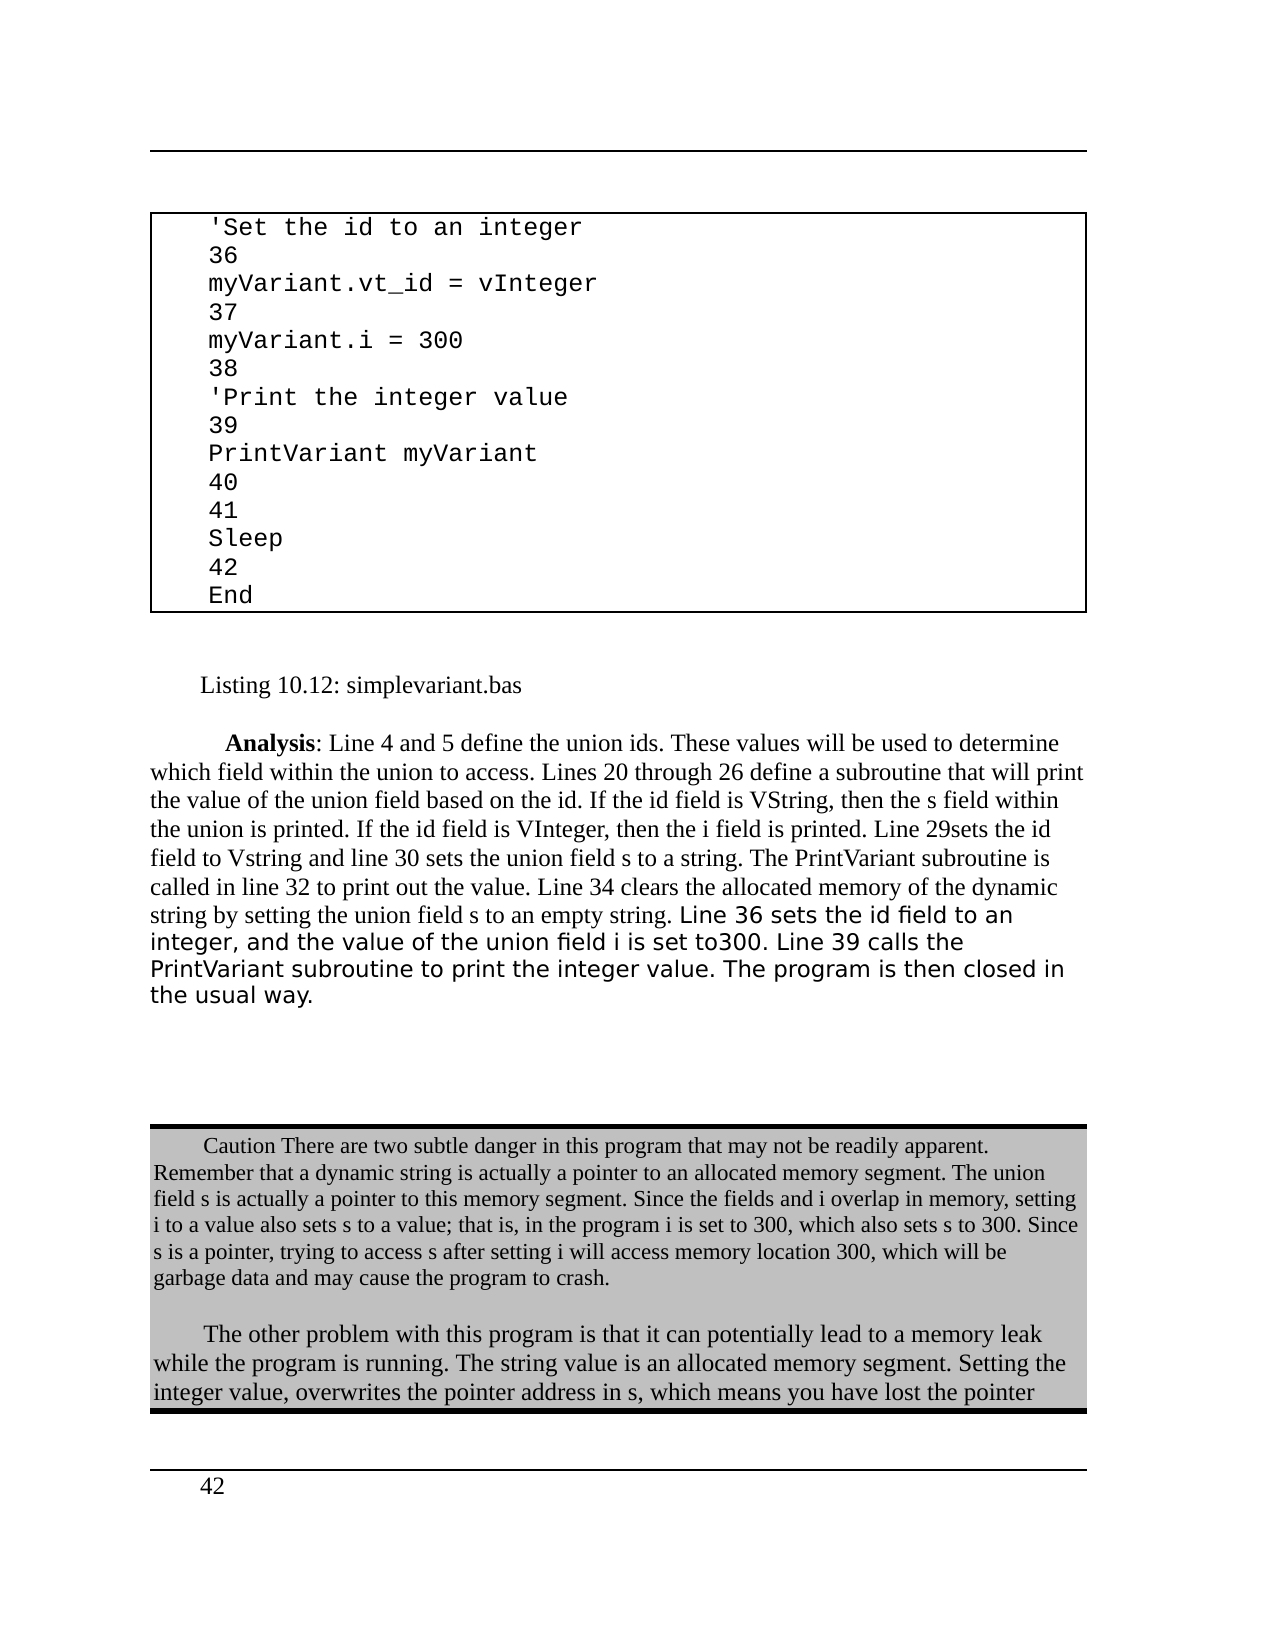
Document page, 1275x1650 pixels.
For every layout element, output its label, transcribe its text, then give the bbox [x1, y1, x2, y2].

text 'Set the id to an integer [152, 214, 1085, 240]
text myVariant.vt_id = vInteger [152, 269, 1085, 297]
text 40 [152, 467, 1085, 495]
text 42 [152, 552, 1085, 580]
text PrintVariant myVariant [152, 439, 1085, 467]
text 37 [152, 297, 1085, 325]
text The other problem with this program is that it can potentially lead to a memory leak while the program is running. The string value is an allocated memory segment. Setting the integer value, overwrites the pointer address in s, which means you have lost the pointer [150, 1311, 1087, 1408]
text Caution There are two subtle danger in this program that may not be readily apparent. Remember that a dynamic string is actually a pointer to an allocated memory segment. The union field s is actually a pointer to this memory segment. Since the fields and i overlap in memory, setting i to a value also sets s to a value; that is, in the program i is set to 300, which also sets s to 300. Since s is a pointer, trying to access s after setting i will access memory location 300, which will be garbage data and may cause the program to crash. [150, 1129, 1087, 1282]
text myVariant.i = 300 [152, 325, 1085, 354]
text Sleep [152, 524, 1085, 552]
text Listing 10.12: simplevariant.bas [150, 670, 1087, 699]
text Analysis: Line 4 and 5 define the union ids. These values will be used to determine which field within the union to access. Lines 20 through 26 define a subroutine that will print the value of the union field based on the id. If the id field is VString, then the s field within the union is printed. If the id field is VInteger, then the i field is printed. Line 29sets the id field to Vstring and line 30 sets the union field s to a string. The PrintVariant subroutine is called in line 32 to print out the value. Line 34 clears the allocated memory of the dynamic string by setting the union field s to an empty string. Line 36 sets the id field to an integer, and the value of the union field i is set to300. Line 39 calls the PrintVariant subroutine to print the integer value. The program is then closed in the usual way. [150, 728, 1087, 1009]
text 39 [152, 410, 1085, 439]
text 'Print the integer value [152, 382, 1085, 410]
text 38 [152, 354, 1085, 382]
text 41 [152, 495, 1085, 524]
text 36 [152, 240, 1085, 269]
text End [152, 580, 1085, 611]
